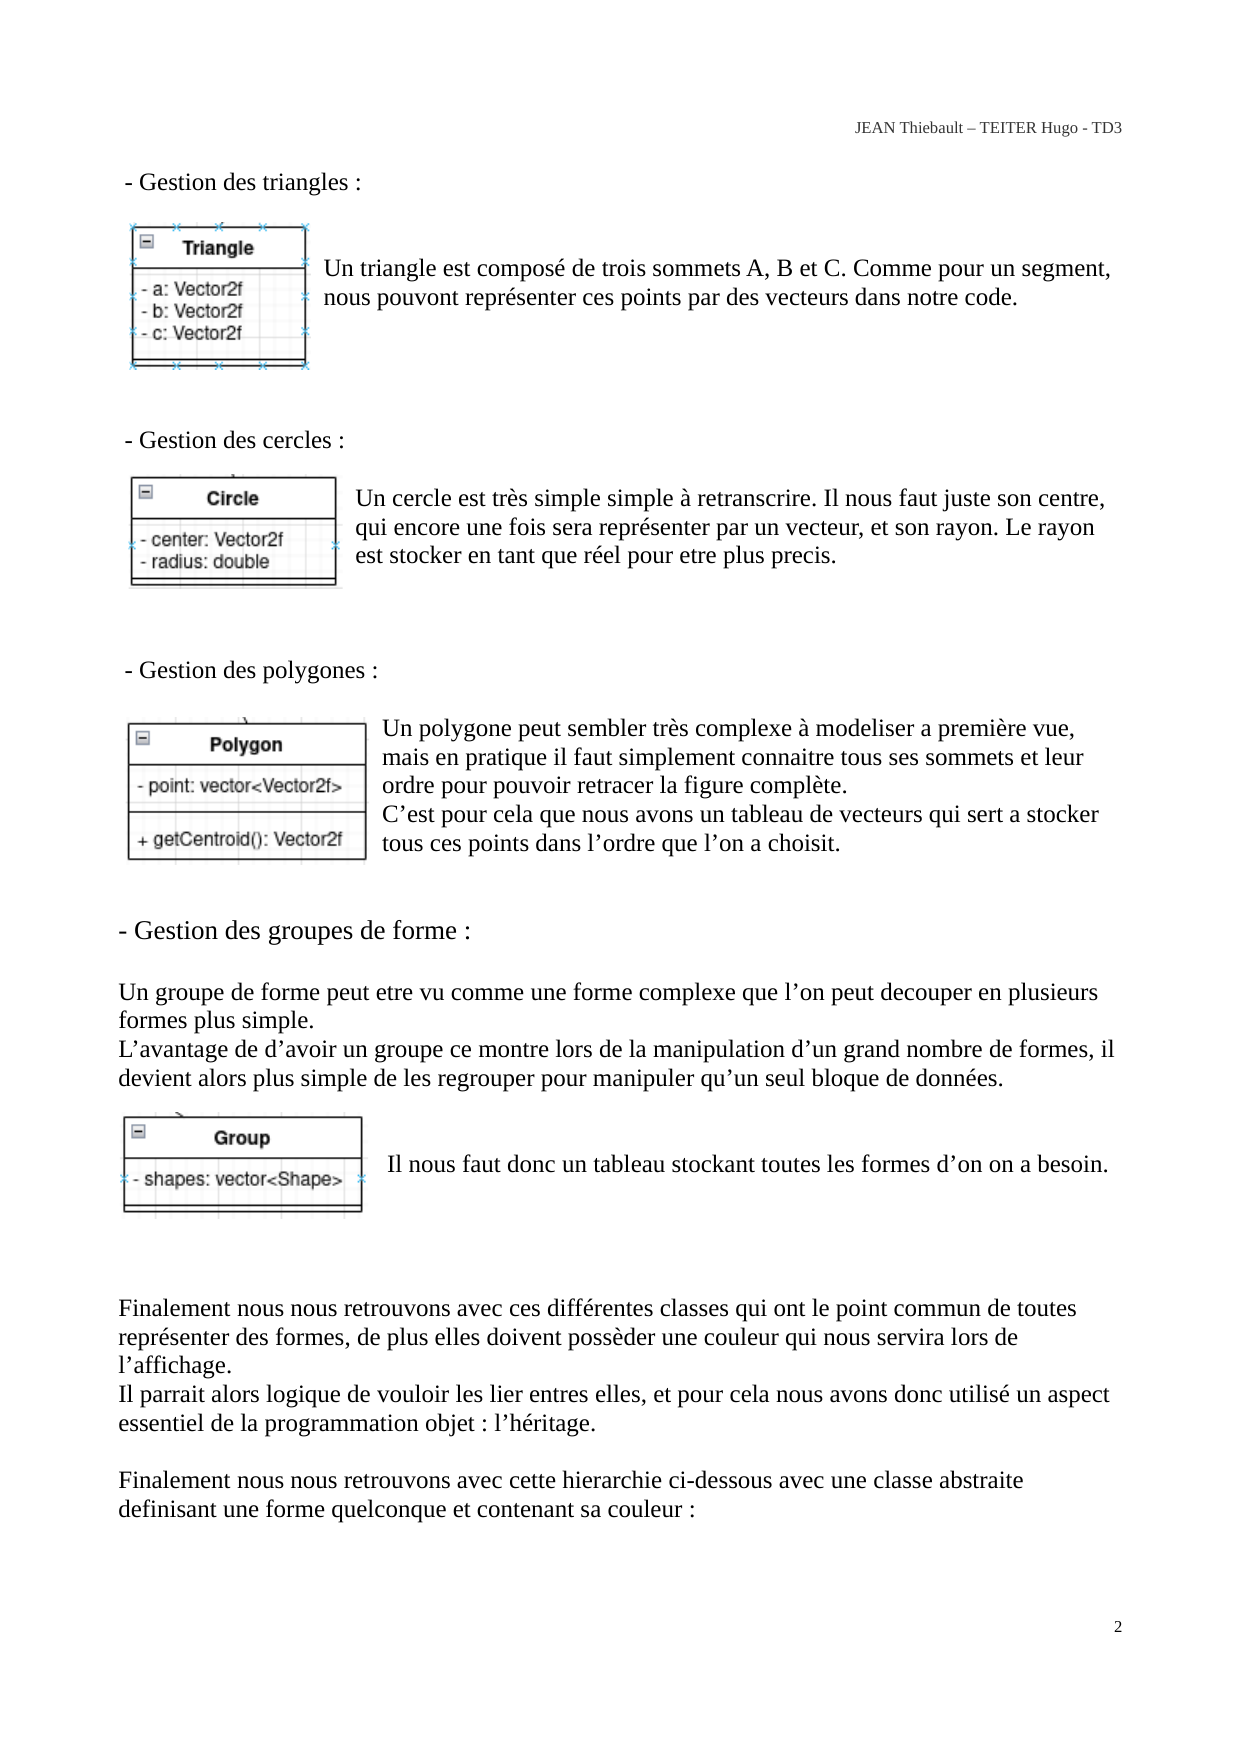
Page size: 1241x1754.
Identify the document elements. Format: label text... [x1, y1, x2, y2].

text - Gestion des triangles : [118, 167, 1122, 196]
text - Gestion des groupes de forme : [118, 914, 1122, 945]
text Un groupe de forme peut etre vu comme une forme complexe que l’on peut decouper en plusieurs formes plus simple. [118, 977, 1122, 1034]
text - Gestion des cercles : [118, 426, 1122, 454]
text ordre pour pouvoir retracer la figure complète. [370, 771, 1122, 799]
text mais en pratique il faut simplement connaitre tous ses sommets et leur [370, 742, 1122, 771]
text Un cercle est très simple simple à retranscrire. Il nous faut juste son centre, [343, 483, 1122, 512]
text nous pouvont représenter ces points par des vecteurs dans notre code. [311, 282, 1122, 311]
text - Gestion des polygones : [118, 656, 1122, 684]
text qui encore une fois sera représenter par un vecteur, et son rayon. Le rayon [343, 512, 1122, 541]
text Il parrait alors logique de vouloir les lier entres elles, et pour cela nous avons donc utilisé un aspect essentiel de la programmation objet : l’héritage. [118, 1379, 1122, 1437]
picture [129, 222, 311, 370]
text Il nous faut donc un tableau stockant toutes les formes d’on on a besoin. [369, 1149, 1122, 1178]
text C’est pour cela que nous avons un tableau de vecteurs qui sert a stocker [370, 799, 1122, 828]
text Finalement nous nous retrouvons avec ces différentes classes qui ont le point commun de toutes représenter des formes, de plus elles doivent possèder une couleur qui nous servira lors de l’affichage. [118, 1293, 1122, 1379]
text est stocker en tant que réel pour etre plus precis. [343, 541, 1122, 569]
picture [128, 474, 343, 589]
text Un triangle est composé de trois sommets A, B et C. Comme pour un segment, [311, 253, 1122, 282]
text tous ces points dans l’ordre que l’on a choisit. [370, 828, 1122, 857]
picture [125, 717, 370, 865]
text Finalement nous nous retrouvons avec cette hierarchie ci-dessous avec une classe abstraite definisant une forme quelconque et contenant sa couleur : [118, 1465, 1122, 1523]
picture [119, 1112, 369, 1219]
text L’avantage de d’avoir un groupe ce montre lors de la manipulation d’un grand nombre de formes, il devient alors plus simple de les regrouper pour manipuler qu’un seul bloque de données. [118, 1034, 1122, 1092]
text Un polygone peut sembler très complexe à modeliser a première vue, [118, 713, 1122, 742]
